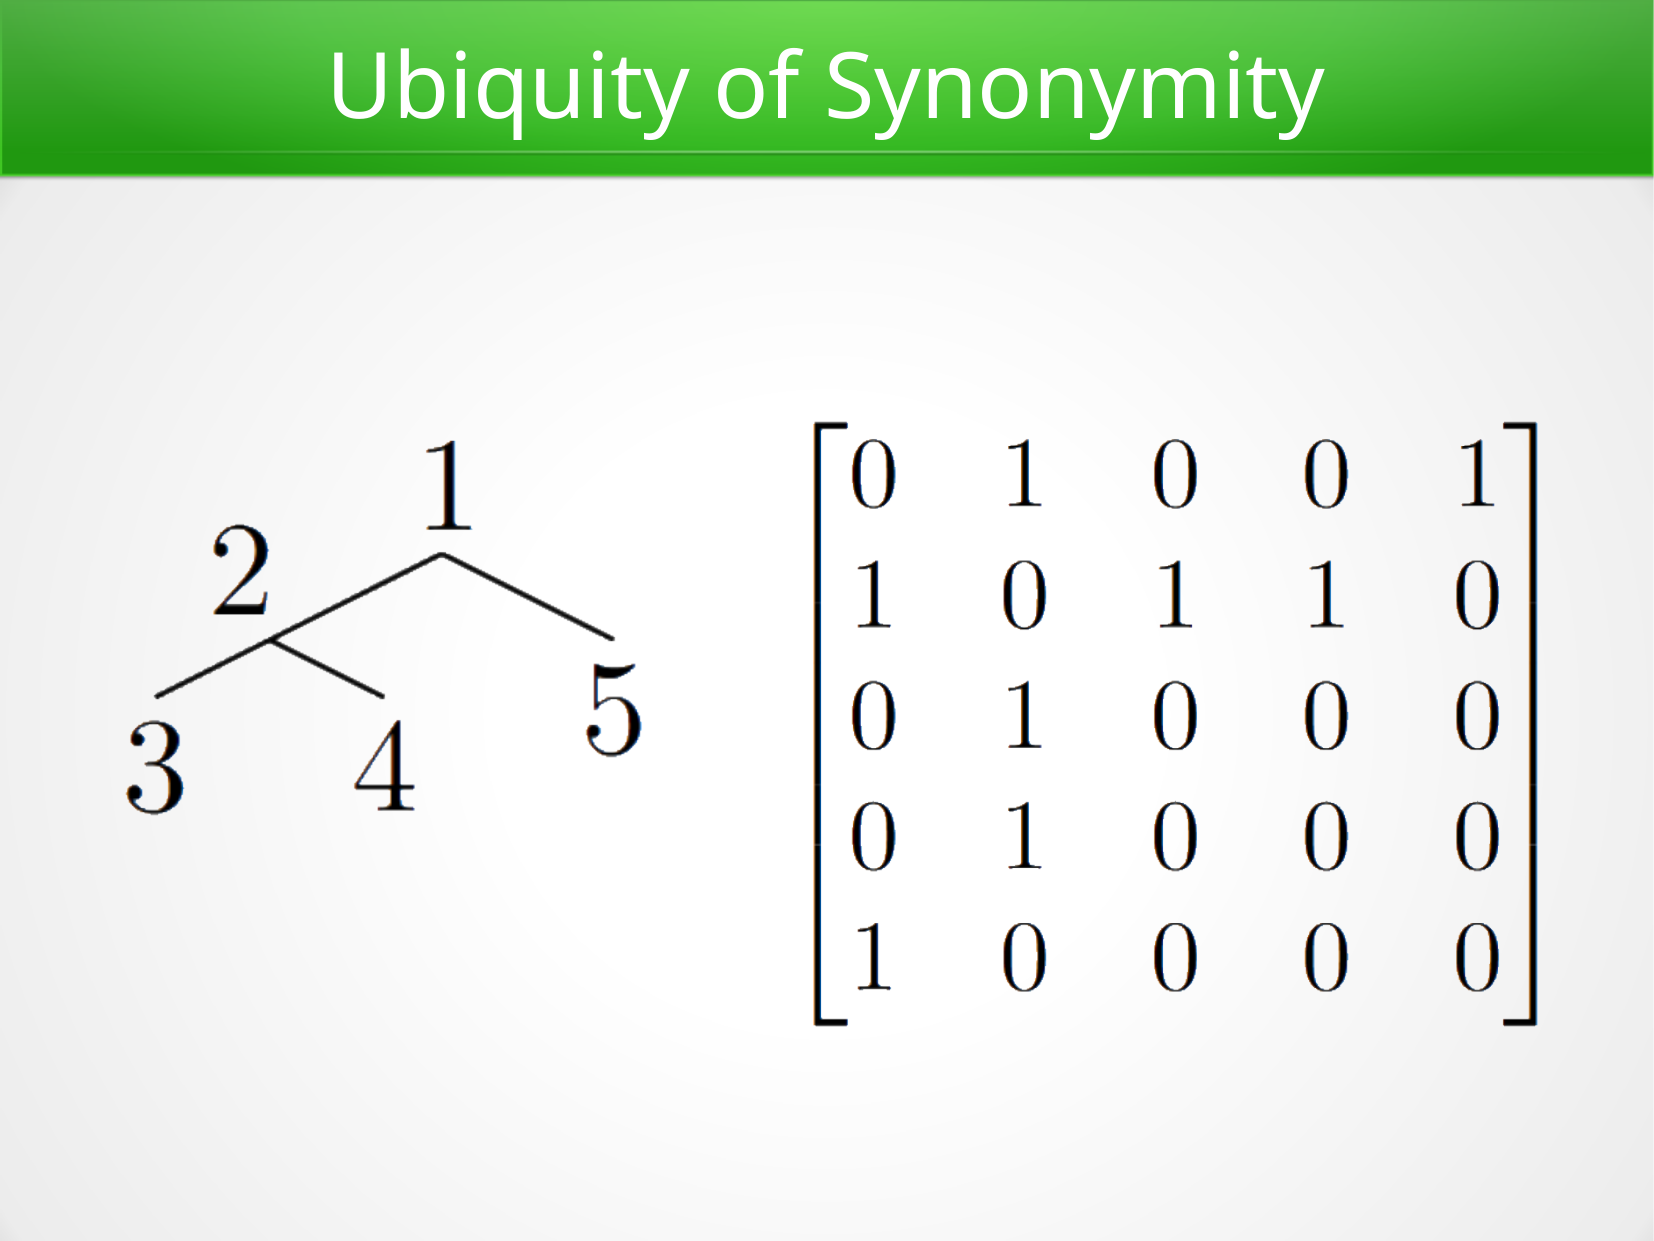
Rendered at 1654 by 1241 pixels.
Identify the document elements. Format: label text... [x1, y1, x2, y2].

picture [0, 0, 1654, 1241]
title Ubiquity of Synonymity [82, 11, 1571, 154]
